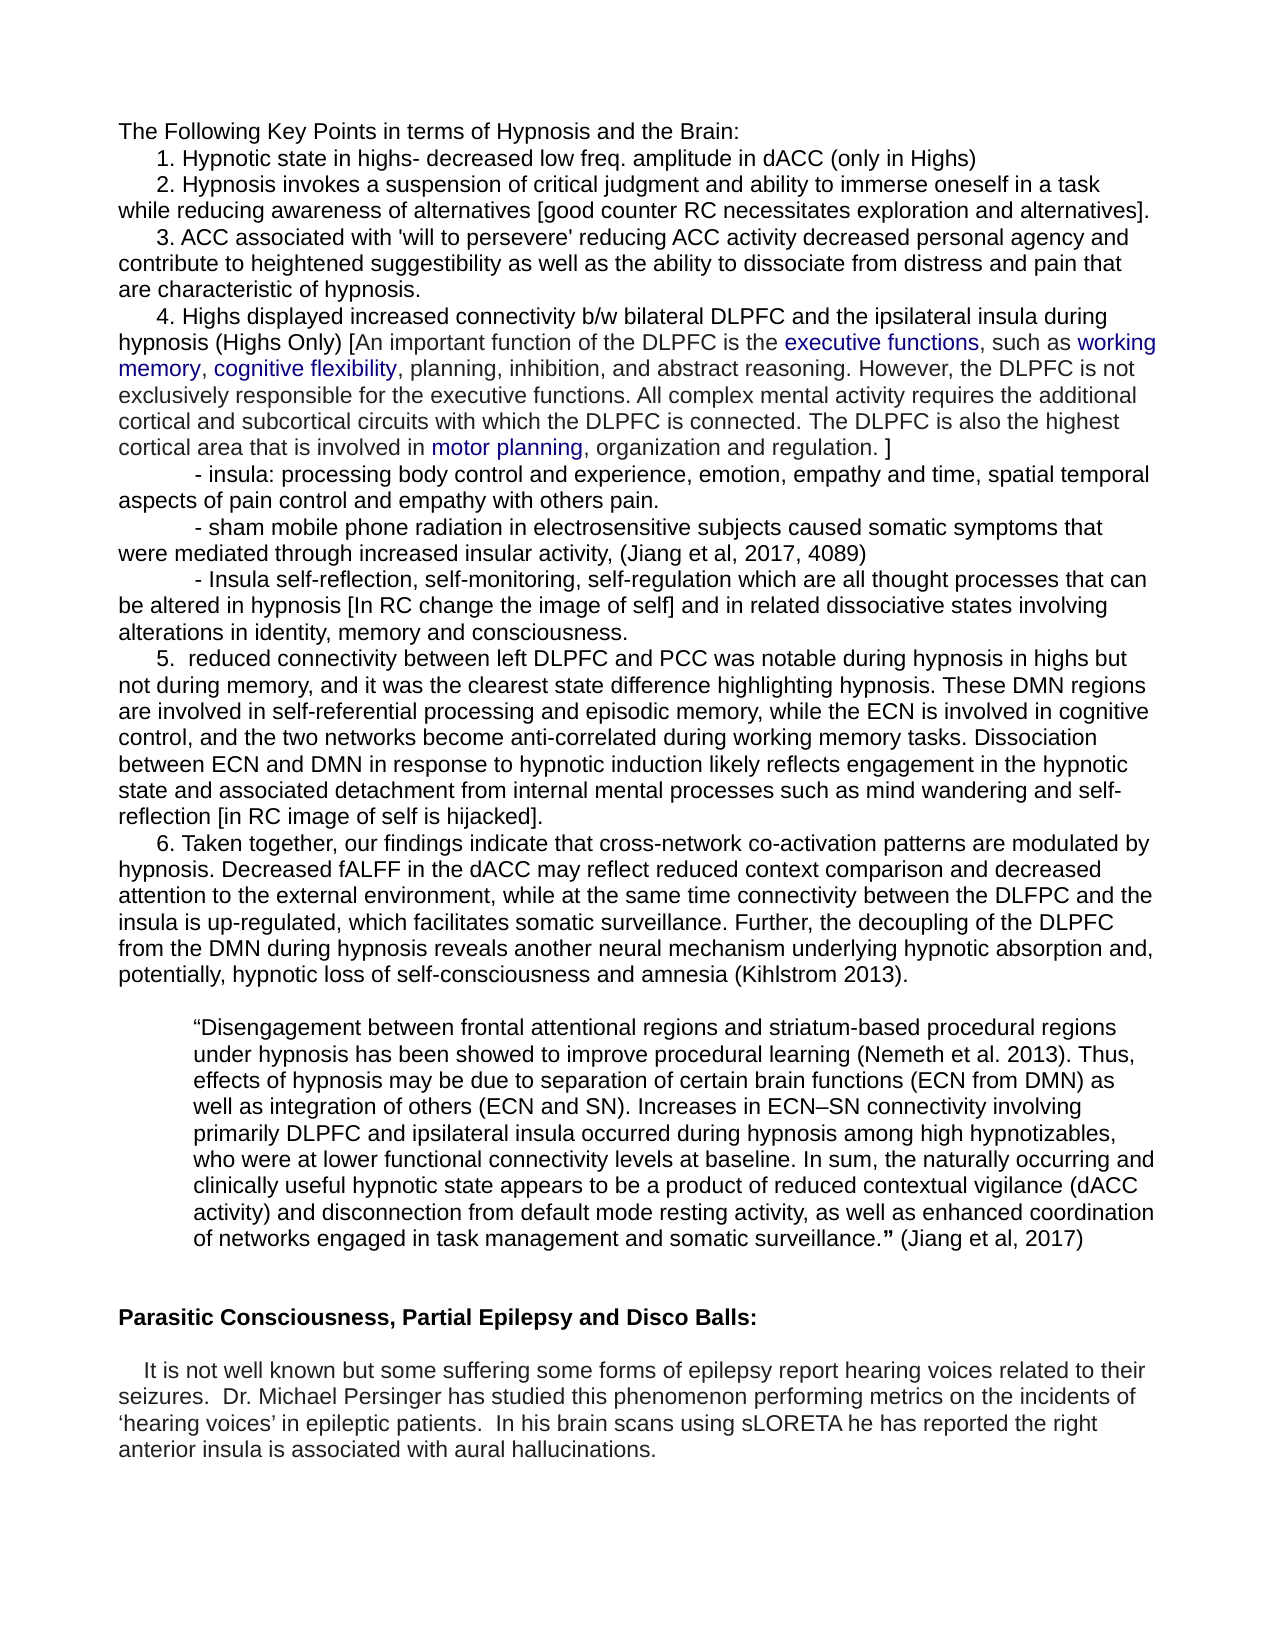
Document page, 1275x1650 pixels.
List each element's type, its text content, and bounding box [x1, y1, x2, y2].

text - insula: processing body control and experience, emotion, empathy and time, spatial temporal aspects of pain control and empathy with others pain. [118, 461, 1157, 513]
text 5. reduced connectivity between left DLPFC and PCC was notable during hypnosis in highs but not during memory, and it was the clearest state difference highlighting hypnosis. These DMN regions are involved in self-referential processing and episodic memory, while the ECN is involved in cognitive control, and the two networks become anti-correlated during working memory tasks. Dissociation between ECN and DMN in response to hypnotic induction likely reflects engagement in the hypnotic state and associated detachment from internal mental processes such as mind wandering and self-reflection [in RC image of self is hijacked]. [118, 645, 1157, 830]
text - Insula self-reflection, self-monitoring, self-regulation which are all thought processes that can be altered in hypnosis [In RC change the image of self] and in related dissociative states involving alterations in identity, memory and consciousness. [118, 566, 1157, 645]
text It is not well known but some suffering some forms of epilepsy report hearing voices related to their seizures. Dr. Michael Persinger has studied this phenomenon performing metrics on the incidents of ‘hearing voices’ in epileptic patients. In his brain scans using sLORETA he has reported the right anterior insula is associated with aural hallucinations. [118, 1357, 1157, 1462]
text 1. Hypnotic state in highs- decreased low freq. amplitude in dACC (only in Highs) [118, 144, 1157, 171]
text “Disengagement between frontal attentional regions and striatum-based procedural regions under hypnosis has been showed to improve procedural learning (Nemeth et al. 2013). Thus, effects of hypnosis may be due to separation of certain brain functions (ECN from DMN) as well as integration of others (ECN and SN). Increases in ECN–SN connectivity involving primarily DLPFC and ipsilateral insula occurred during hypnosis among high hypnotizables, who were at lower functional connectivity levels at baseline. In sum, the naturally occurring and clinically useful hypnotic state appears to be a product of reduced contextual vigilance (dACC activity) and disconnection from default mode resting activity, as well as enhanced coordination of networks engaged in task management and somatic surveillance.” (Jiang et al, 2017) [193, 1014, 1157, 1251]
text The Following Key Points in terms of Hypnosis and the Brain: [118, 118, 1157, 144]
text 2. Hypnosis invokes a suspension of critical judgment and ability to immerse oneself in a task while reducing awareness of alternatives [good counter RC necessitates exploration and alternatives]. [118, 171, 1157, 223]
text 6. Taken together, our findings indicate that cross-network co-activation patterns are modulated by hypnosis. Decreased fALFF in the dACC may reflect reduced context comparison and decreased attention to the external environment, while at the same time connectivity between the DLFPC and the insula is up-regulated, which facilitates somatic surveillance. Further, the decoupling of the DLPFC from the DMN during hypnosis reveals another neural mechanism underlying hypnotic absorption and, potentially, hypnotic loss of self-consciousness and amnesia (Kihlstrom 2013). [118, 830, 1157, 988]
text 4. Highs displayed increased connectivity b/w bilateral DLPFC and the ipsilateral insula during hypnosis (Highs Only) [An important function of the DLPFC is the executive functions, such as working memory, cognitive flexibility, planning, inhibition, and abstract reasoning. However, the DLPFC is not exclusively responsible for the executive functions. All complex mental activity requires the additional cortical and subcortical circuits with which the DLPFC is connected. The DLPFC is also the highest cortical area that is involved in motor planning, organization and regulation. ] [118, 303, 1157, 461]
text - sham mobile phone radiation in electrosensitive subjects caused somatic symptoms that were mediated through increased insular activity, (Jiang et al, 2017, 4089) [118, 513, 1157, 566]
text 3. ACC associated with 'will to persevere' reducing ACC activity decreased personal agency and contribute to heightened suggestibility as well as the ability to dissociate from distress and pain that are characteristic of hypnosis. [118, 223, 1157, 303]
text Parasitic Consciousness, Partial Epilepsy and Disco Balls: [118, 1304, 1157, 1330]
